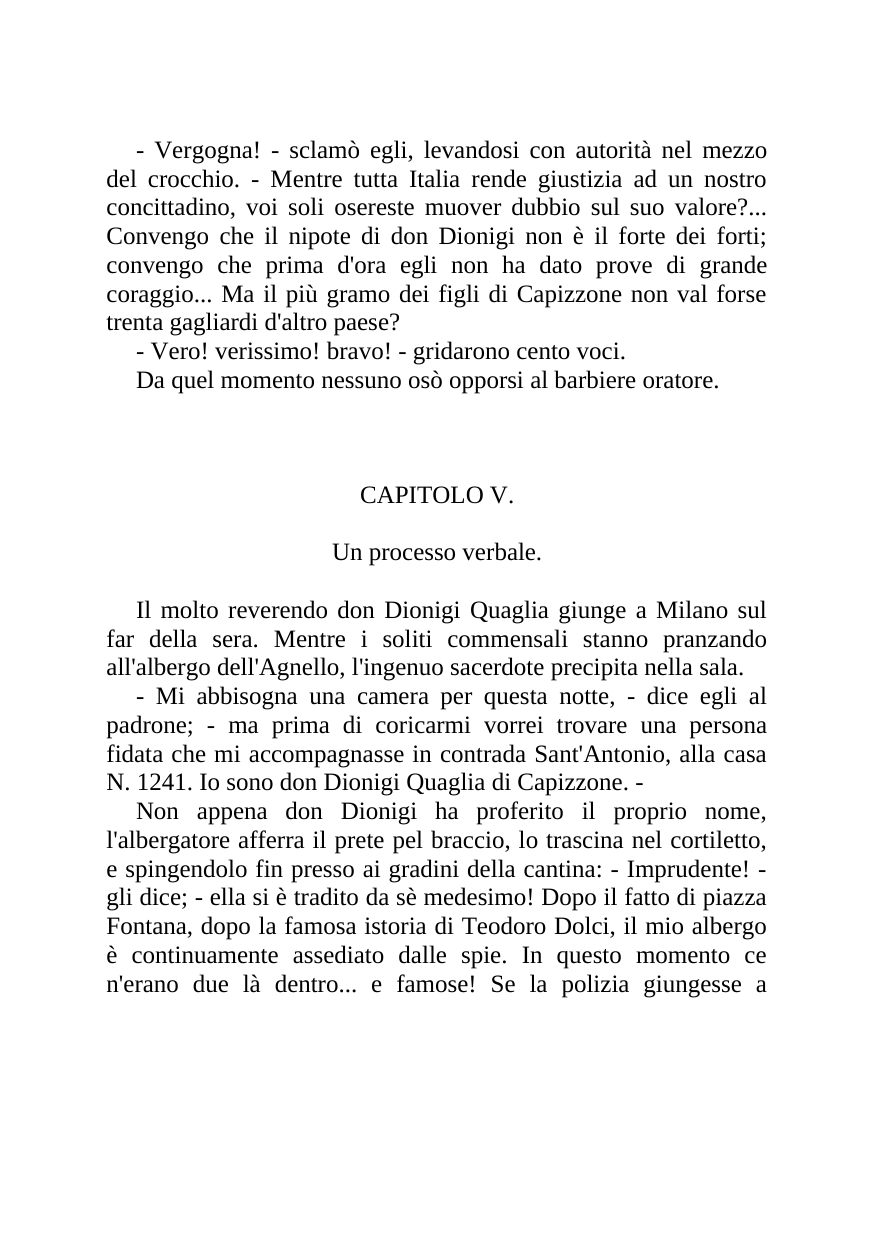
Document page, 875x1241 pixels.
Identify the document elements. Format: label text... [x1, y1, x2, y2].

text CAPITOLO V. [106, 480, 768, 509]
text - Vergogna! - sclamò egli, levandosi con autorità nel mezzo del crocchio. - Mentre tutta Italia rende giustizia ad un nostro concittadino, voi soli osereste muover dubbio sul suo valore?... Convengo che il nipote di don Dionigi non è il forte dei forti; convengo che prima d'ora egli non ha dato prove di grande coraggio... Ma il più gramo dei figli di Capizzone non val forse trenta gagliardi d'altro paese? [106, 135, 768, 336]
text - Mi abbisogna una camera per questa notte, - dice egli al padrone; - ma prima di coricarmi vorrei trovare una persona fidata che mi accompagnasse in contrada Sant'Antonio, alla casa N. 1241. Io sono don Dionigi Quaglia di Capizzone. - [106, 681, 768, 796]
text Il molto reverendo don Dionigi Quaglia giunge a Milano sul far della sera. Mentre i soliti commensali stanno pranzando all'albergo dell'Agnello, l'ingenuo sacerdote precipita nella sala. [106, 595, 768, 681]
text Non appena don Dionigi ha proferito il proprio nome, l'albergatore afferra il prete pel braccio, lo trascina nel cortiletto, e spingendolo fin presso ai gradini della cantina: - Imprudente! - gli dice; - ella si è tradito da sè medesimo! Dopo il fatto di piazza Fontana, dopo la famosa istoria di Teodoro Dolci, il mio albergo è continuamente assediato dalle spie. In questo momento ce n'erano due là dentro... e famose! Se la polizia giungesse a [106, 796, 768, 997]
text Un processo verbale. [106, 537, 768, 566]
text Da quel momento nessuno osò opporsi al barbiere oratore. [106, 365, 768, 394]
text - Vero! verissimo! bravo! - gridarono cento voci. [106, 336, 768, 365]
